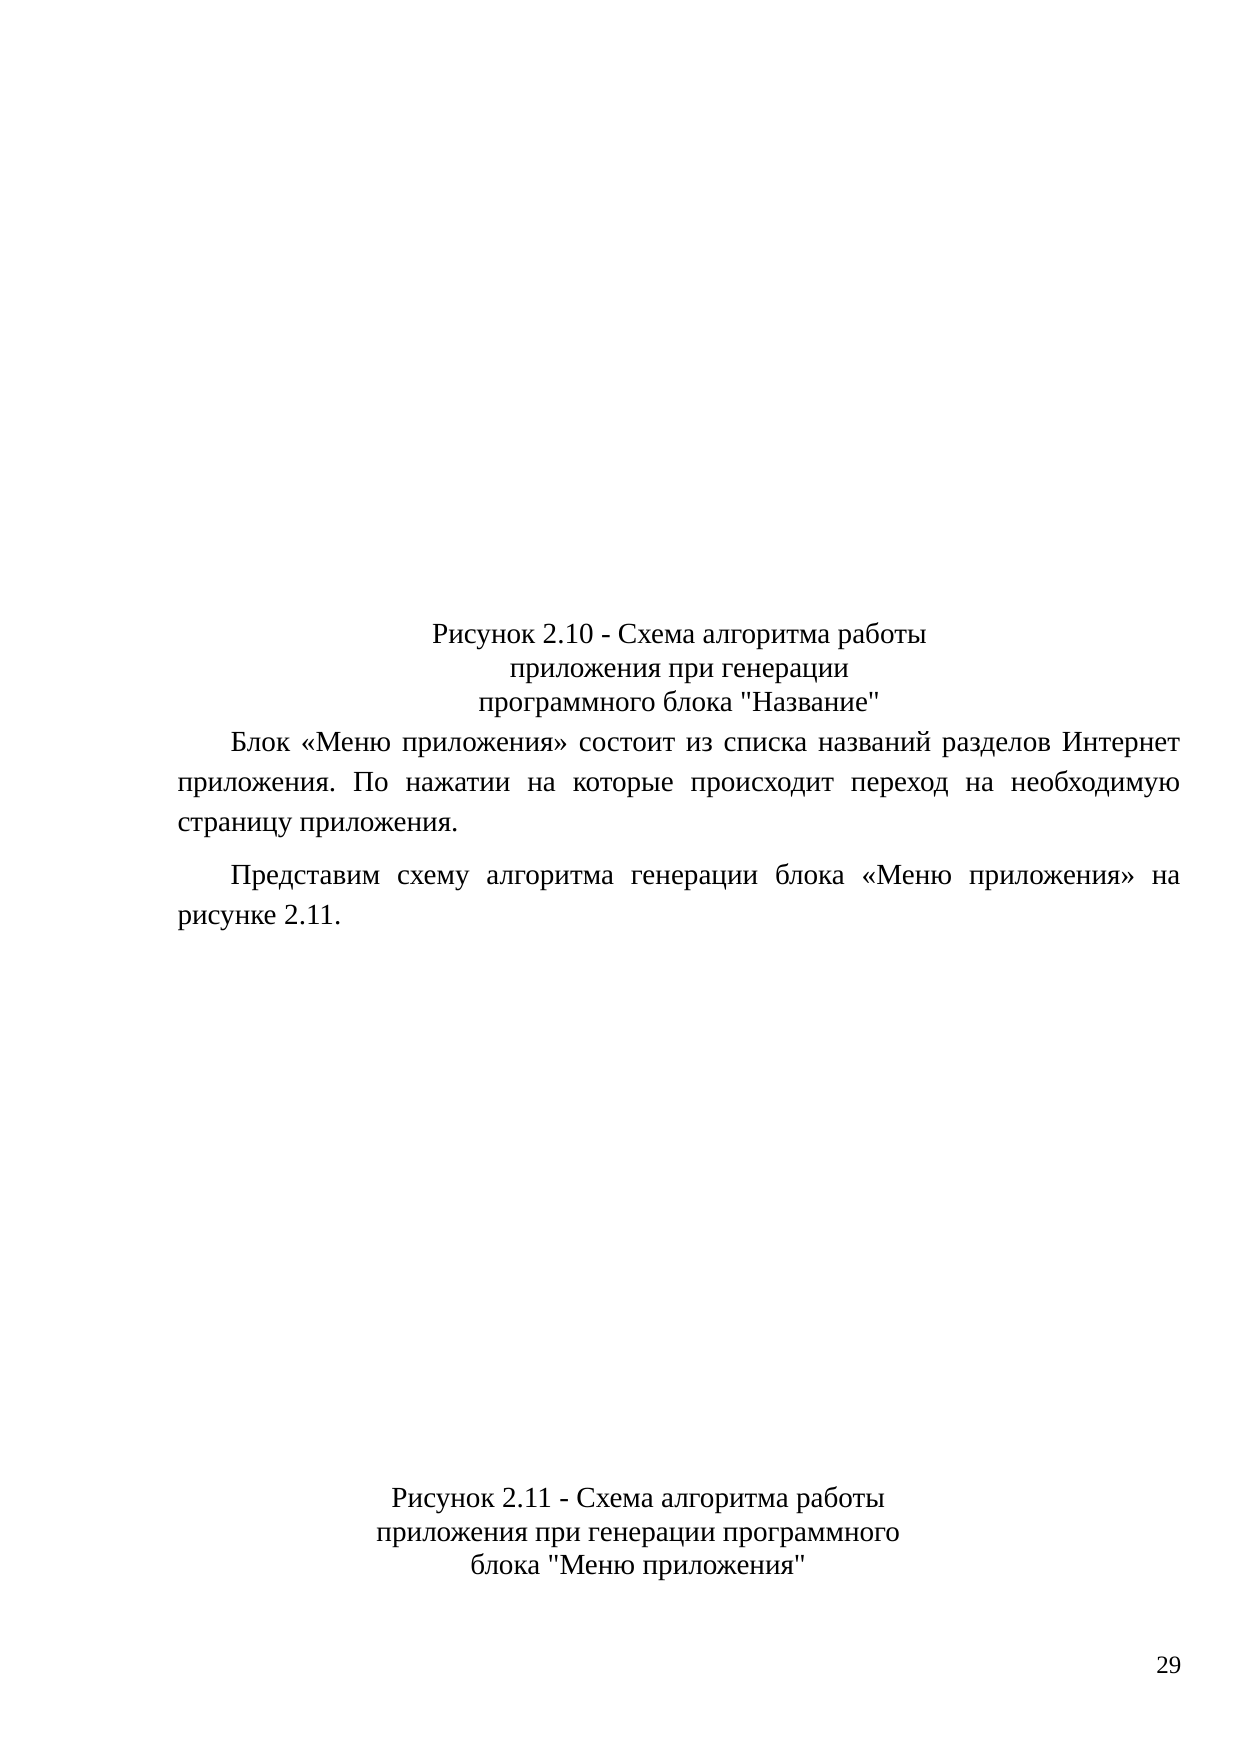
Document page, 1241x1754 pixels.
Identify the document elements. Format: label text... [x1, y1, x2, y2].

text Рисунок 2.10 - Схема алгоритма работы приложения при генерации программного блока "Название" [431, 87, 928, 717]
text Блок «Меню приложения» состоит из списка названий разделов Интернет приложения. По нажатии на которые происходит переход на необходимую страницу приложения. [177, 75, 1181, 838]
text Представим схему алгоритма генерации блока «Меню приложения» на рисунке 2.11. [177, 857, 1181, 931]
text Рисунок 2.11 - Схема алгоритма работы приложения при генерации программного блока "Меню приложения" [356, 974, 920, 1581]
